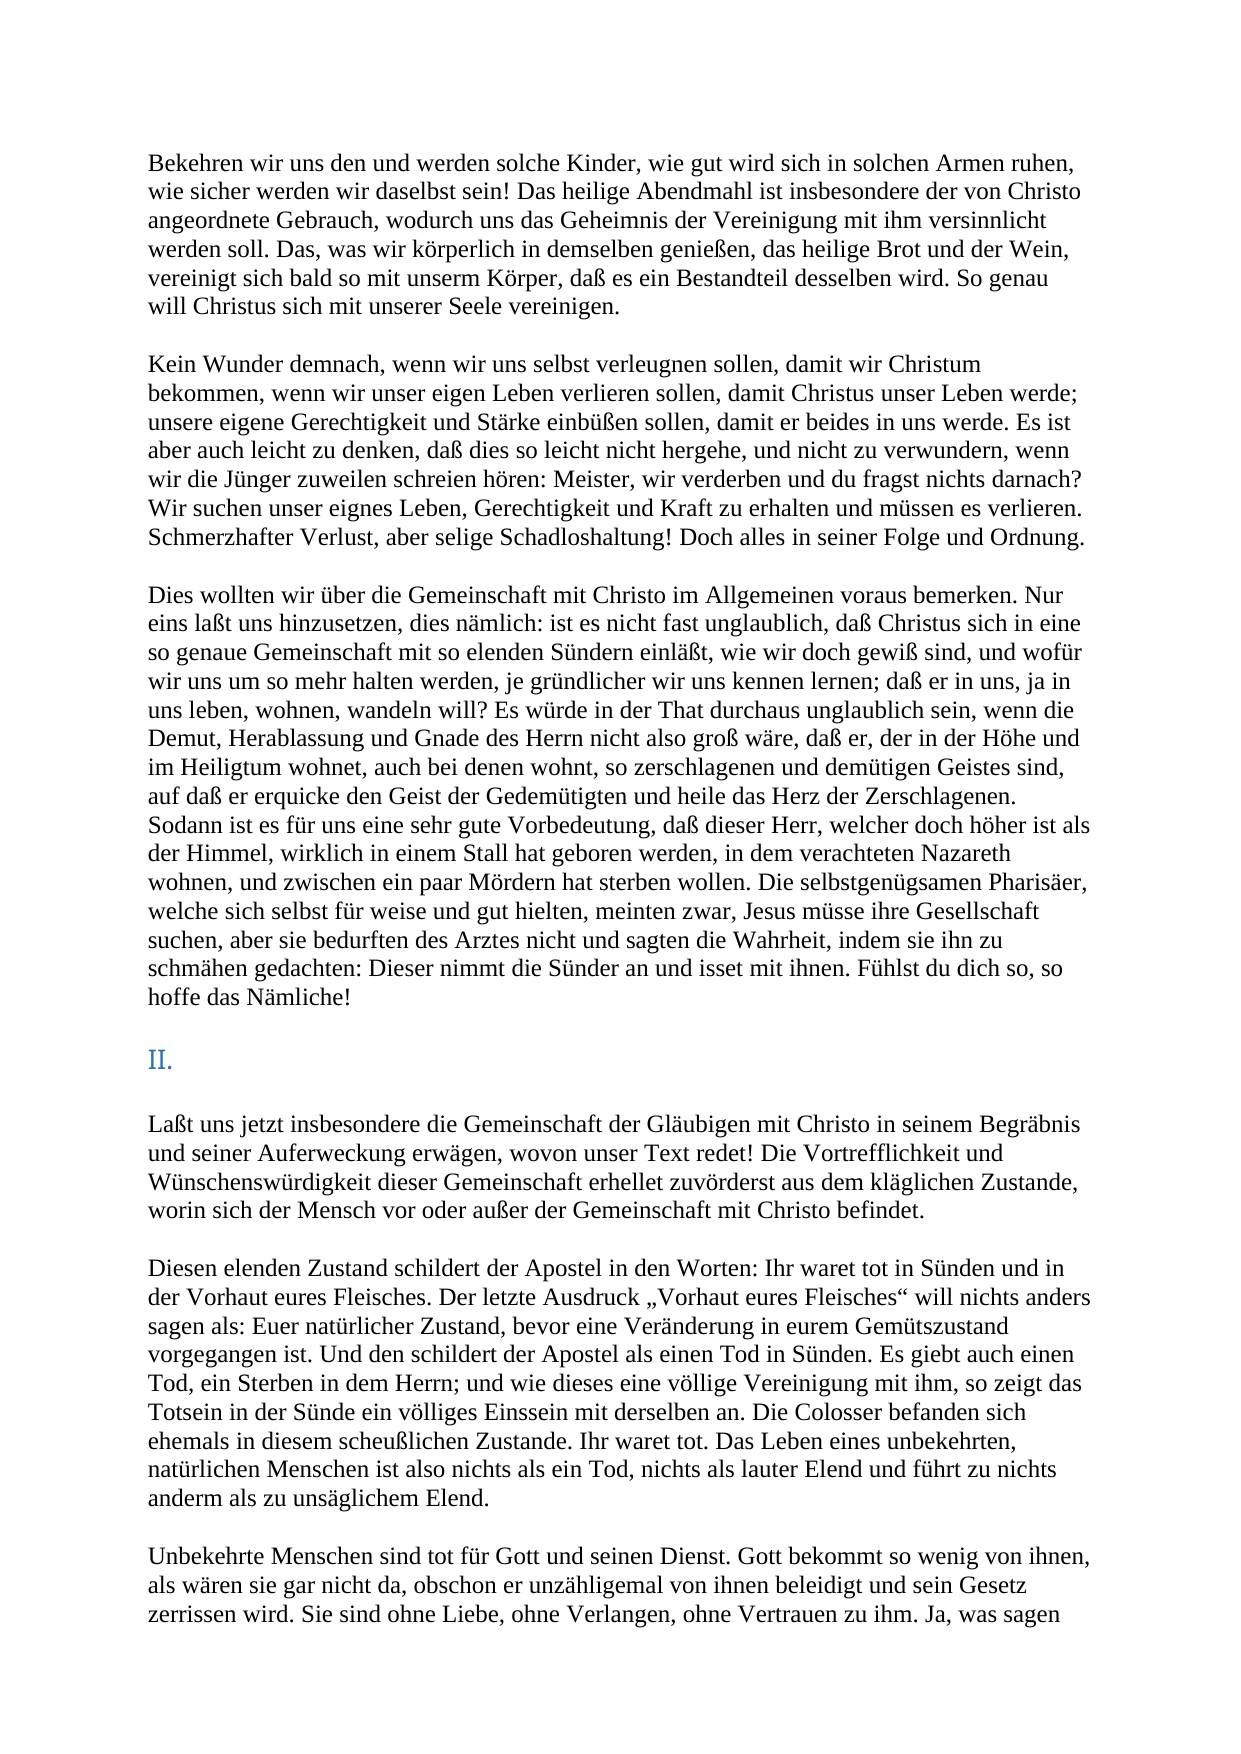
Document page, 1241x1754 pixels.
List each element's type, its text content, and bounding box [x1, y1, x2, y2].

text Unbekehrte Menschen sind tot für Gott und seinen Dienst. Gott bekommt so wenig von ihnen, als wären sie gar nicht da, obschon er unzähligemal von ihnen beleidigt und sein Gesetz zerrissen wird. Sie sind ohne Liebe, ohne Verlangen, ohne Vertrauen zu ihm. Ja, was sagen [148, 1541, 1093, 1627]
text Bekehren wir uns den und werden solche Kinder, wie gut wird sich in solchen Armen ruhen, wie sicher werden wir daselbst sein! Das heilige Abendmahl ist insbesondere der von Christo angeordnete Gebrauch, wodurch uns das Geheimnis der Vereinigung mit ihm versinnlicht werden soll. Das, was wir körperlich in demselben genießen, das heilige Brot und der Wein, vereinigt sich bald so mit unserm Körper, daß es ein Bestandteil desselben wird. So genau will Christus sich mit unserer Seele vereinigen. [148, 148, 1093, 320]
subtitle II. [148, 1040, 1093, 1077]
text Diesen elenden Zustand schildert der Apostel in den Worten: Ihr waret tot in Sünden und in der Vorhaut eures Fleisches. Der letzte Ausdruck „Vorhaut eures Fleisches“ will nichts anders sagen als: Euer natürlicher Zustand, bevor eine Veränderung in eurem Gemütszustand vorgegangen ist. Und den schildert der Apostel als einen Tod in Sünden. Es giebt auch einen Tod, ein Sterben in dem Herrn; und wie dieses eine völlige Vereinigung mit ihm, so zeigt das Totsein in der Sünde ein völliges Einssein mit derselben an. Die Colosser befanden sich ehemals in diesem scheußlichen Zustande. Ihr waret tot. Das Leben eines unbekehrten, natürlichen Menschen ist also nichts als ein Tod, nichts als lauter Elend und führt zu nichts anderm als zu unsäglichem Elend. [148, 1253, 1093, 1512]
text Laßt uns jetzt insbesondere die Gemeinschaft der Gläubigen mit Christo in seinem Begräbnis und seiner Auferweckung erwägen, wovon unser Text redet! Die Vortrefflichkeit und Wünschenswürdigkeit dieser Gemeinschaft erhellet zuvörderst aus dem kläglichen Zustande, worin sich der Mensch vor oder außer der Gemeinschaft mit Christo befindet. [148, 1109, 1093, 1224]
text Kein Wunder demnach, wenn wir uns selbst verleugnen sollen, damit wir Christum bekommen, wenn wir unser eigen Leben verlieren sollen, damit Christus unser Leben werde; unsere eigene Gerechtigkeit und Stärke einbüßen sollen, damit er beides in uns werde. Es ist aber auch leicht zu denken, daß dies so leicht nicht hergehe, und nicht zu verwundern, wenn wir die Jünger zuweilen schreien hören: Meister, wir verderben und du fragst nichts darnach? Wir suchen unser eignes Leben, Gerechtigkeit und Kraft zu erhalten und müssen es verlieren. Schmerzhafter Verlust, aber selige Schadloshaltung! Doch alles in seiner Folge und Ordnung. [148, 349, 1093, 551]
text Dies wollten wir über die Gemeinschaft mit Christo im Allgemeinen voraus bemerken. Nur eins laßt uns hinzusetzen, dies nämlich: ist es nicht fast unglaublich, daß Christus sich in eine so genaue Gemeinschaft mit so elenden Sündern einläßt, wie wir doch gewiß sind, und wofür wir uns um so mehr halten werden, je gründlicher wir uns kennen lernen; daß er in uns, ja in uns leben, wohnen, wandeln will? Es würde in der That durchaus unglaublich sein, wenn die Demut, Herablassung und Gnade des Herrn nicht also groß wäre, daß er, der in der Höhe und im Heiligtum wohnet, auch bei denen wohnt, so zerschlagenen und demütigen Geistes sind, auf daß er erquicke den Geist der Gedemütigten und heile das Herz der Zerschlagenen. Sodann ist es für uns eine sehr gute Vorbedeutung, daß dieser Herr, welcher doch höher ist als der Himmel, wirklich in einem Stall hat geboren werden, in dem verachteten Nazareth wohnen, und zwischen ein paar Mördern hat sterben wollen. Die selbstgenügsamen Pharisäer, welche sich selbst für weise und gut hielten, meinten zwar, Jesus müsse ihre Gesellschaft suchen, aber sie bedurften des Arztes nicht und sagten die Wahrheit, indem sie ihn zu schmähen gedachten: Dieser nimmt die Sünder an und isset mit ihnen. Fühlst du dich so, so hoffe das Nämliche! [148, 580, 1093, 1011]
